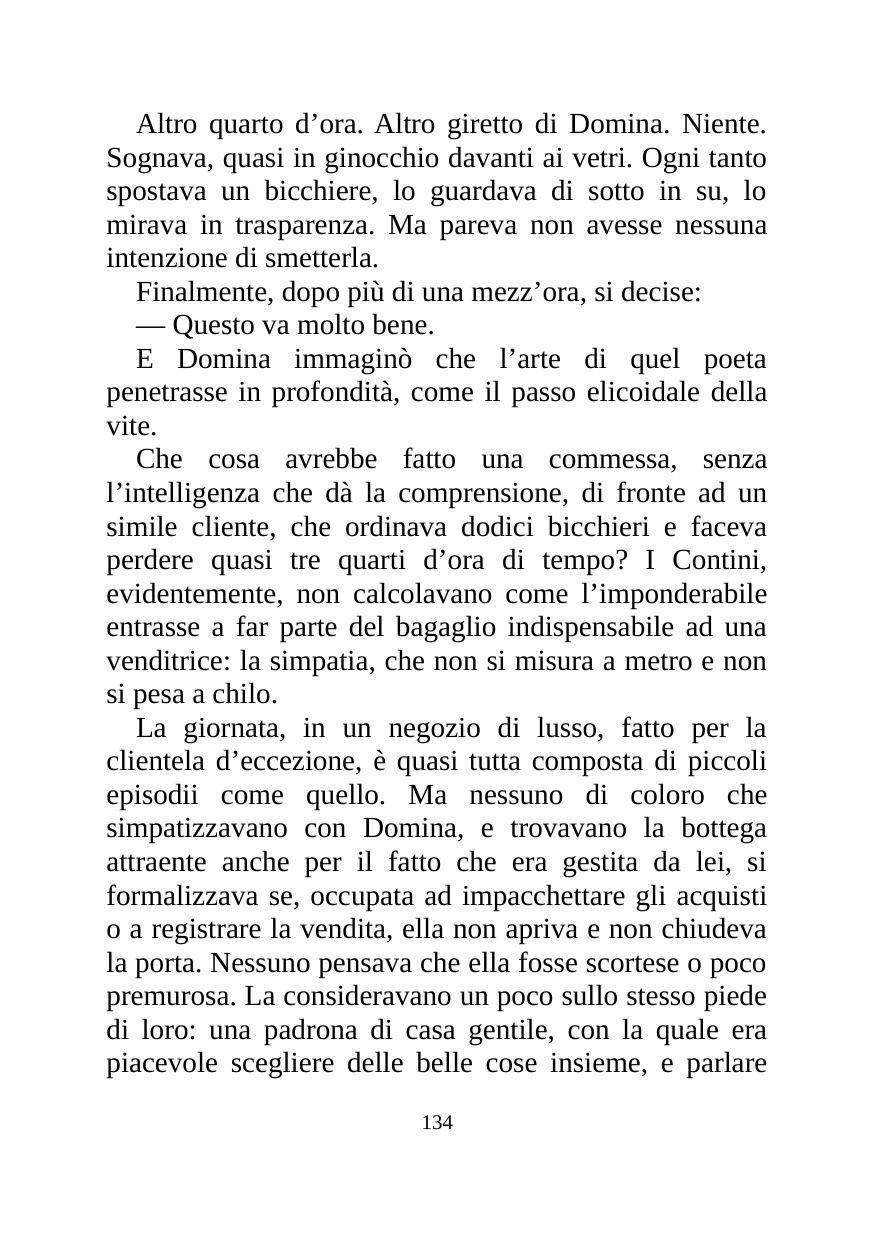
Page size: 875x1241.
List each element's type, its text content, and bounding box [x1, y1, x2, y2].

text Che cosa avrebbe fatto una commessa, senza l’intelligenza che dà la comprensione, di fronte ad un simile cliente, che ordinava dodici bicchieri e faceva perdere quasi tre quarti d’ora di tempo? I Contini, evidentemente, non calcolavano come l’imponderabile entrasse a far parte del bagaglio indispensabile ad una venditrice: la simpatia, che non si misura a metro e non si pesa a chilo. [106, 442, 768, 710]
text E Domina immaginò che l’arte di quel poeta penetrasse in profondità, come il passo elicoidale della vite. [106, 341, 768, 442]
text — Questo va molto bene. [106, 307, 768, 341]
text Finalmente, dopo più di una mezz’ora, si decise: [106, 274, 768, 307]
text La giornata, in un negozio di lusso, fatto per la clientela d’eccezione, è quasi tutta composta di piccoli episodii come quello. Ma nessuno di coloro che simpatizzavano con Domina, e trovavano la bottega attraente anche per il fatto che era gestita da lei, si formalizzava se, occupata ad impacchettare gli acquisti o a registrare la vendita, ella non apriva e non chiudeva la porta. Nessuno pensava che ella fosse scortese o poco premurosa. La consideravano un poco sullo stesso piede di loro: una padrona di casa gentile, con la quale era piacevole scegliere delle belle cose insieme, e parlare [106, 710, 768, 1079]
text Altro quarto d’ora. Altro giretto di Domina. Niente. Sognava, quasi in ginocchio davanti ai vetri. Ogni tanto spostava un bicchiere, lo guardava di sotto in su, lo mirava in trasparenza. Ma pareva non avesse nessuna intenzione di smetterla. [106, 106, 768, 274]
